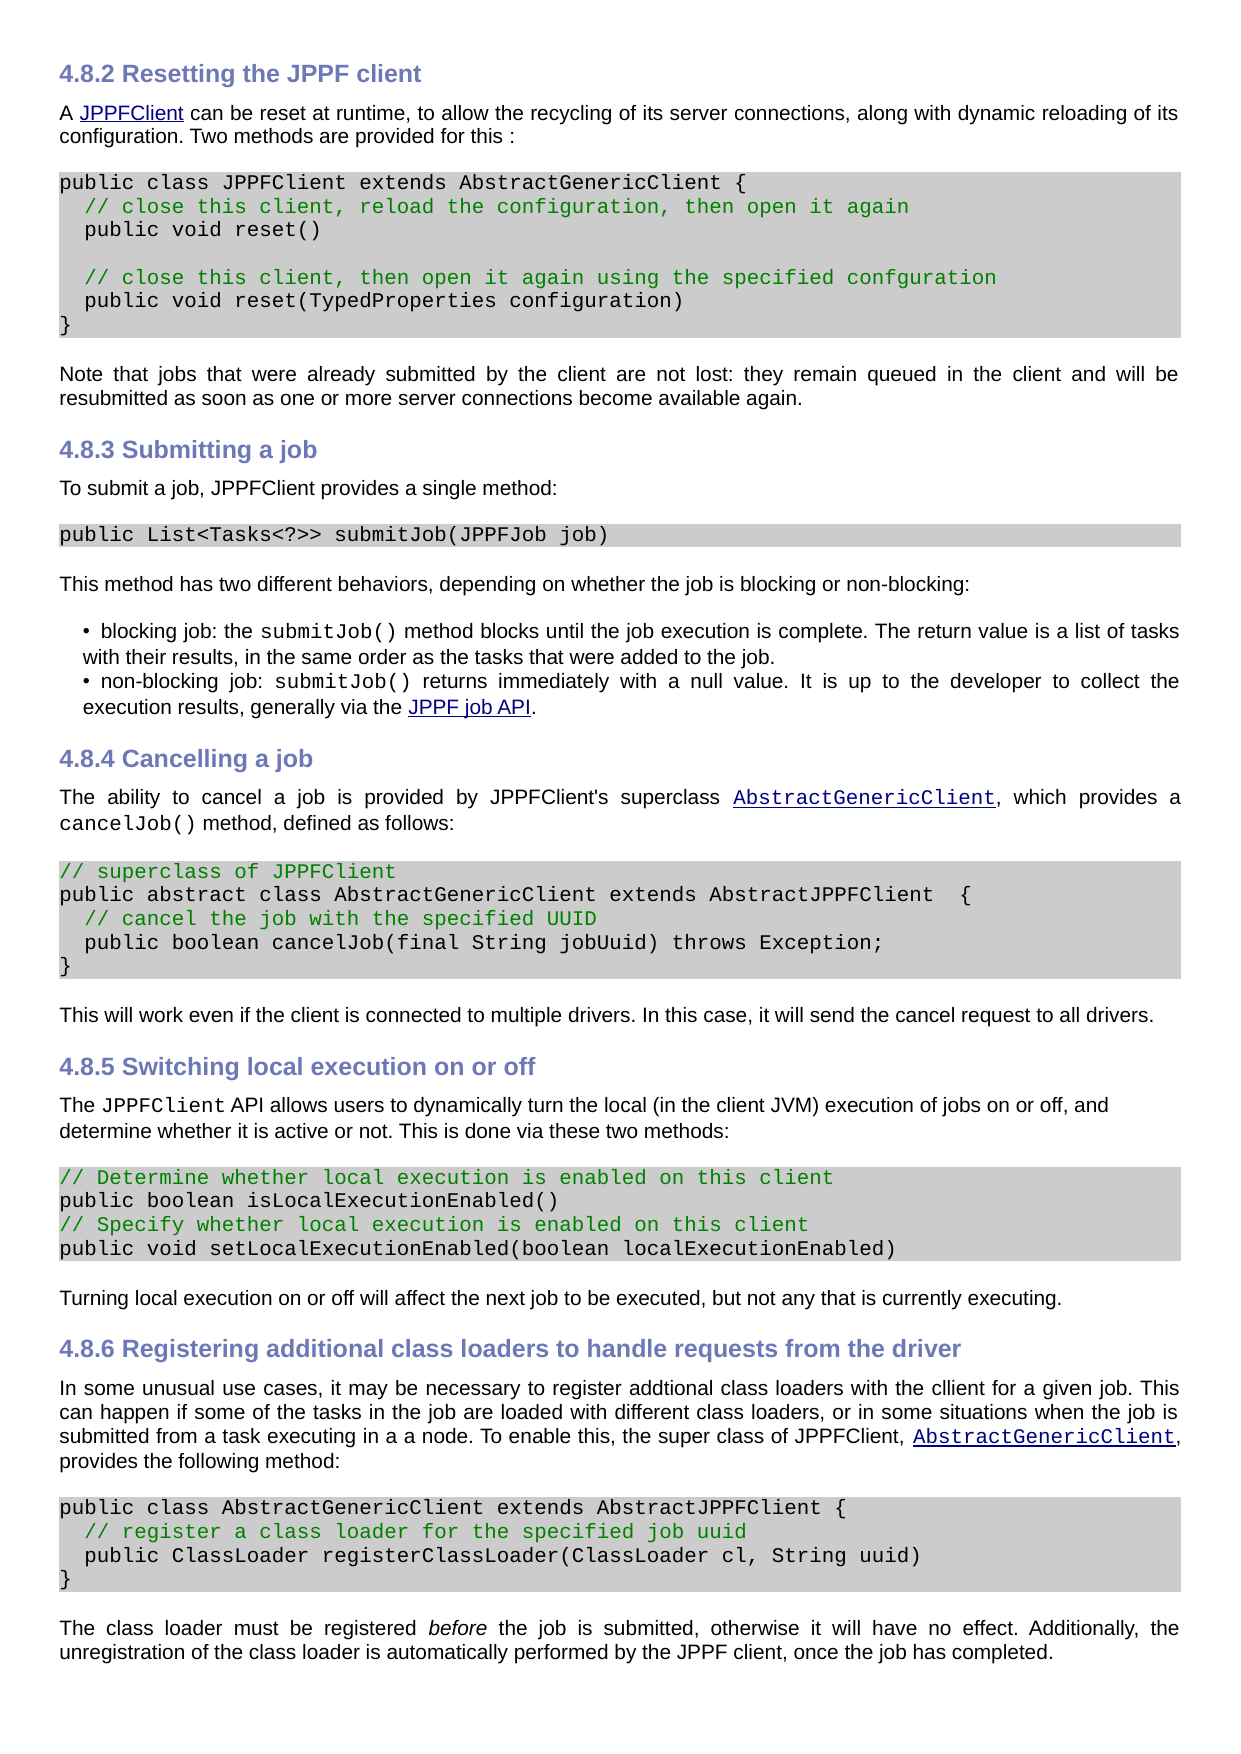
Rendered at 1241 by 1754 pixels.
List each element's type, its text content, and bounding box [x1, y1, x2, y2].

subtitle Cancelling a job [59, 744, 1181, 773]
text // Determine whether local execution is enabled on this client [59, 1167, 1181, 1191]
list blocking job: the submitJob() method blocks until the job execution is complete. The return value is a list of tasks with their results, in the same order as the tasks that were added to the job. [83, 619, 1181, 669]
text public void setLocalExecutionEnabled(boolean localExecutionEnabled) [59, 1238, 1181, 1261]
text public abstract class AbstractGenericClient extends AbstractJPPFClient { [59, 884, 1181, 908]
text This will work even if the client is connected to multiple drivers. In this case, it will send the cancel request to all drivers. [59, 1003, 1181, 1027]
text Turning local execution on or off will affect the next job to be executed, but not any that is currently executing. [59, 1285, 1181, 1309]
text To submit a job, JPPFClient provides a single method: [59, 476, 1181, 500]
subtitle Registering additional class loaders to handle requests from the driver [59, 1334, 1181, 1363]
text } [59, 1568, 1181, 1592]
text The ability to cancel a job is provided by JPPFClient's superclass AbstractGenericClient, which provides a cancelJob() method, defined as follows: [59, 785, 1181, 837]
list non-blocking job: submitJob() returns immediately with a null value. It is up to the developer to collect the execution results, generally via the JPPF job API. [83, 669, 1181, 719]
text In some unusual use cases, it may be necessary to register addtional class loaders with the cllient for a given job. This can happen if some of the tasks in the job are loaded with different class loaders, or in some situations when the job is submitted from a task executing in a a node. To enable this, the super class of JPPFClient, AbstractGenericClient, provides the following method: [59, 1376, 1181, 1473]
text public boolean cancelJob(final String jobUuid) throws Exception; [59, 932, 1181, 955]
text // Specify whether local execution is enabled on this client [59, 1214, 1181, 1238]
text // cancel the job with the specified UUID [59, 908, 1181, 932]
subtitle Resetting the JPPF client [59, 59, 1181, 88]
text A JPPFClient can be reset at runtime, to allow the recycling of its server connections, along with dynamic reloading of its configuration. Two methods are provided for this : [59, 100, 1181, 148]
text // close this client, then open it again using the specified confguration [59, 267, 1181, 290]
text public void reset() [59, 219, 1181, 243]
text } [59, 955, 1181, 979]
text // register a class loader for the specified job uuid [59, 1521, 1181, 1544]
text public class AbstractGenericClient extends AbstractJPPFClient { [59, 1497, 1181, 1521]
text The class loader must be registered before the job is submitted, otherwise it will have no effect. Additionally, the unregistration of the class loader is automatically performed by the JPPF client, once the job has completed. [59, 1616, 1181, 1664]
text Note that jobs that were already submitted by the client are not lost: they remain queued in the client and will be resubmitted as soon as one or more server connections become available again. [59, 362, 1181, 409]
text // close this client, reload the configuration, then open it again [59, 196, 1181, 219]
text // superclass of JPPFClient [59, 861, 1181, 884]
text The JPPFClient API allows users to dynamically turn the local (in the client JVM) execution of jobs on or off, and determine whether it is active or not. This is done via these two methods: [59, 1093, 1181, 1143]
text This method has two different behaviors, depending on whether the job is blocking or non-blocking: [59, 571, 1181, 595]
text } [59, 314, 1181, 338]
subtitle Submitting a job [59, 434, 1181, 463]
text public boolean isLocalExecutionEnabled() [59, 1191, 1181, 1214]
text public ClassLoader registerClassLoader(ClassLoader cl, String uuid) [59, 1544, 1181, 1568]
text public List<Tasks<?>> submitJob(JPPFJob job) [59, 524, 1181, 547]
text public void reset(TypedProperties configuration) [59, 290, 1181, 314]
subtitle Switching local execution on or off [59, 1052, 1181, 1081]
text public class JPPFClient extends AbstractGenericClient { [59, 172, 1181, 196]
